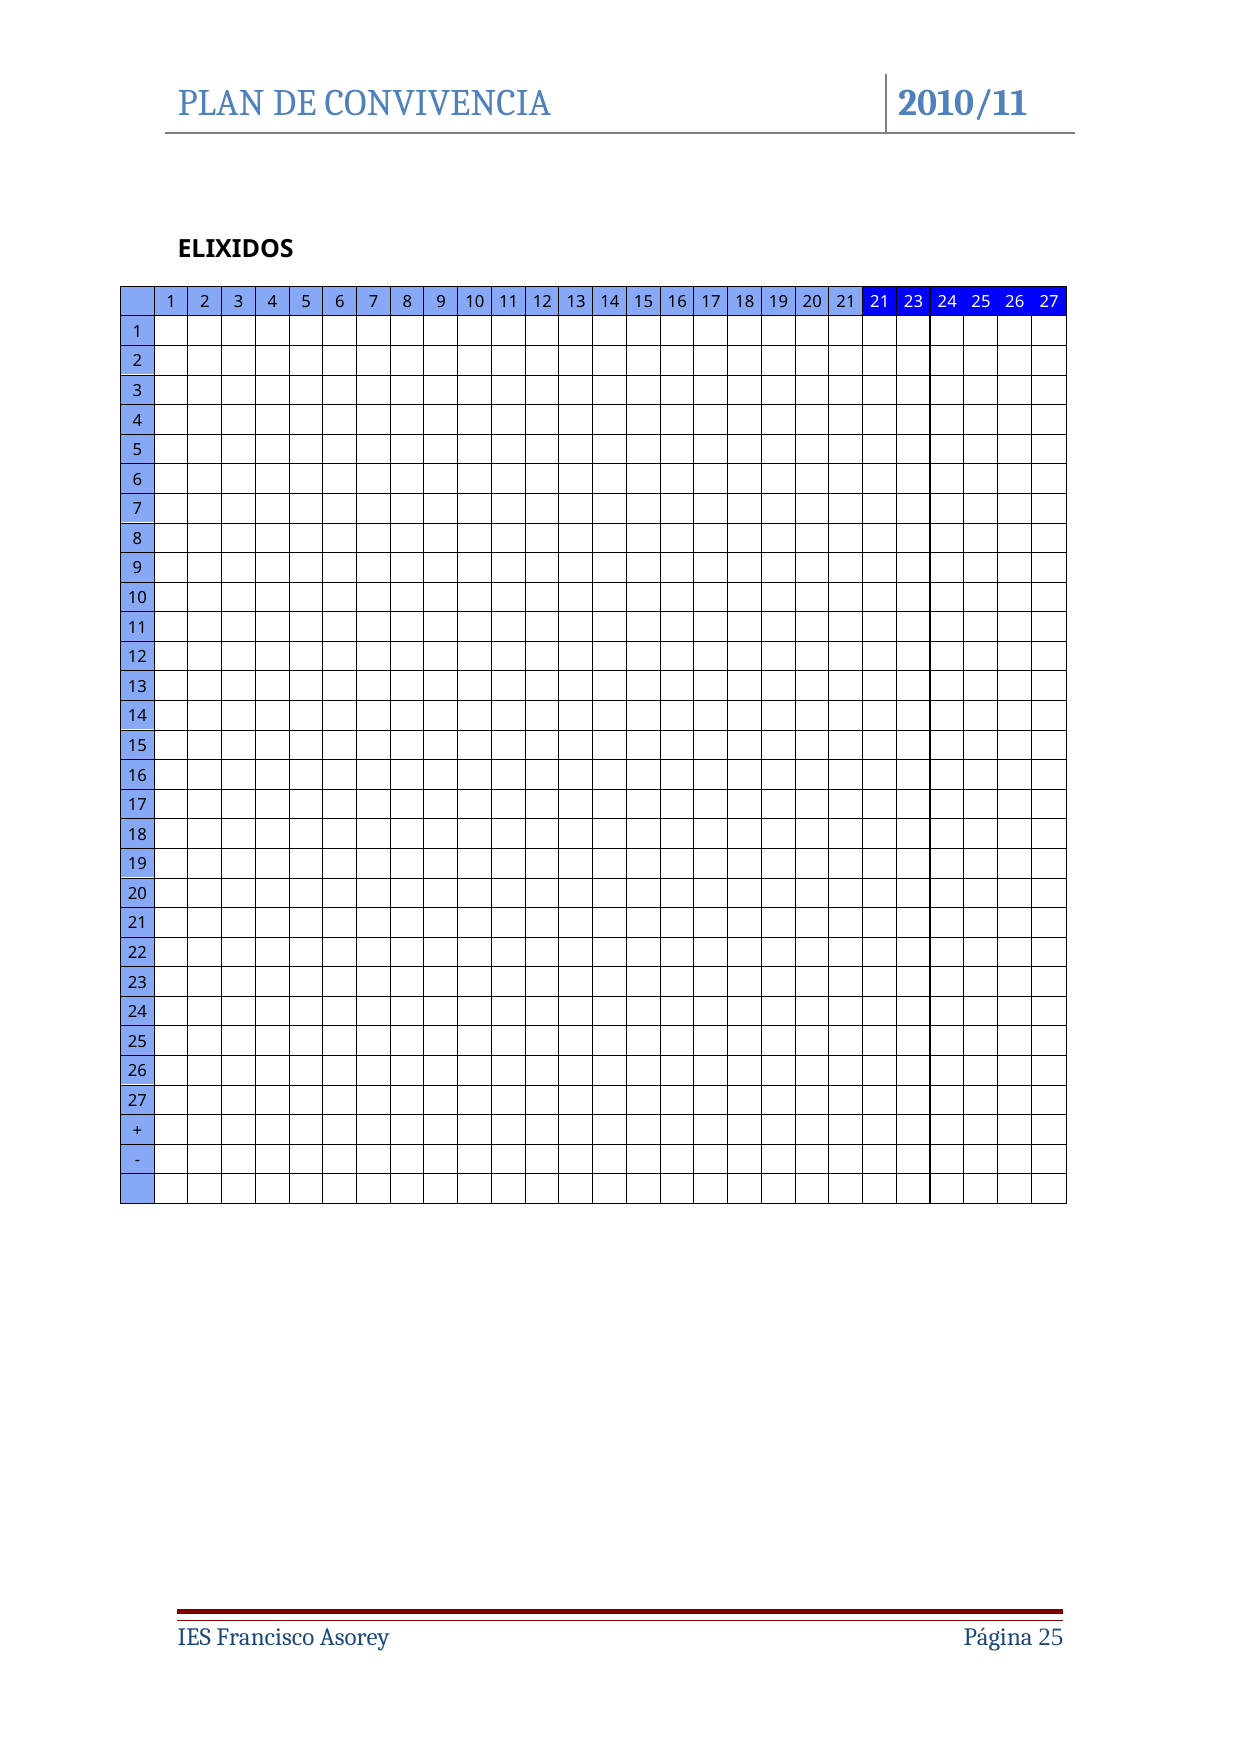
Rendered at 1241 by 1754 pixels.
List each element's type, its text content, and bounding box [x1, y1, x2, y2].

table_cell [661, 1026, 693, 1055]
table_cell [323, 494, 356, 522]
table_cell [155, 1086, 187, 1114]
table_cell [492, 1145, 525, 1173]
table_cell [998, 701, 1031, 729]
table_cell [998, 938, 1031, 966]
table_cell [762, 1115, 795, 1144]
table_cell 8 [121, 524, 154, 552]
table_cell [222, 316, 255, 345]
table_cell [998, 760, 1031, 789]
table_cell [829, 1086, 862, 1114]
table_cell [728, 701, 761, 729]
table_cell [998, 524, 1031, 552]
table_cell [661, 642, 693, 670]
table_cell [357, 967, 390, 996]
table_cell [627, 671, 660, 700]
table_cell [559, 494, 592, 522]
table_cell [559, 938, 592, 966]
table_header 18 [728, 287, 761, 315]
table_cell [492, 849, 525, 877]
table_cell [796, 524, 828, 552]
table_cell [526, 612, 558, 641]
table_cell [964, 612, 997, 641]
table_cell [897, 405, 929, 434]
table_cell [1032, 1115, 1066, 1144]
table_cell [188, 1056, 221, 1084]
table_cell [863, 819, 896, 848]
table_cell [256, 1115, 289, 1144]
table_cell [728, 1056, 761, 1084]
table_cell [290, 1086, 322, 1114]
table_cell [897, 760, 929, 789]
table_cell [998, 1026, 1031, 1055]
table_cell [593, 376, 626, 404]
table_cell [188, 612, 221, 641]
table_cell [290, 316, 322, 345]
table_cell [998, 849, 1031, 877]
table_cell [627, 405, 660, 434]
table_cell [559, 997, 592, 1025]
table_cell [357, 760, 390, 789]
table_cell [357, 642, 390, 670]
table_cell [559, 612, 592, 641]
table_cell [829, 760, 862, 789]
table_cell 10 [121, 583, 154, 611]
table_cell [964, 1026, 997, 1055]
table_cell 23 [121, 967, 154, 996]
table_cell [391, 524, 423, 552]
table_cell [694, 405, 727, 434]
table_cell [256, 908, 289, 937]
table_cell [323, 405, 356, 434]
table_header 7 [357, 287, 390, 315]
table_cell [323, 583, 356, 611]
table_cell [188, 819, 221, 848]
table_cell [627, 1145, 660, 1173]
table_cell [458, 701, 491, 729]
table_cell [424, 849, 457, 877]
table_cell [762, 435, 795, 463]
table_cell [694, 967, 727, 996]
table_cell [458, 790, 491, 818]
table_cell [593, 790, 626, 818]
table_cell [188, 376, 221, 404]
table_cell [559, 405, 592, 434]
table_cell [829, 1056, 862, 1084]
table_cell [559, 879, 592, 907]
table_cell [762, 701, 795, 729]
table_cell [357, 997, 390, 1025]
table_cell [357, 583, 390, 611]
table_cell [694, 1145, 727, 1173]
table_cell [897, 879, 929, 907]
table_cell [796, 553, 828, 582]
table_cell [559, 701, 592, 729]
table_cell [323, 1145, 356, 1173]
table_cell [627, 612, 660, 641]
table_cell [222, 879, 255, 907]
table_cell [155, 583, 187, 611]
table_cell [863, 612, 896, 641]
table_cell [290, 553, 322, 582]
table_cell [627, 879, 660, 907]
table_cell [526, 1174, 558, 1203]
table_cell [796, 405, 828, 434]
table_cell [627, 731, 660, 759]
table_cell [188, 967, 221, 996]
table_cell [694, 612, 727, 641]
table_header 26 [998, 287, 1031, 315]
table_cell 1 [121, 316, 154, 345]
table_cell [796, 879, 828, 907]
table_cell [222, 997, 255, 1025]
table_cell [424, 642, 457, 670]
table_cell [1032, 583, 1066, 611]
table_cell [863, 908, 896, 937]
table_cell 7 [121, 494, 154, 522]
table_cell [391, 612, 423, 641]
table_cell [728, 316, 761, 345]
table_cell [863, 1145, 896, 1173]
table_cell [796, 1115, 828, 1144]
table_cell [829, 316, 862, 345]
table_cell [188, 1026, 221, 1055]
table_cell 19 [121, 849, 154, 877]
table_cell [526, 1026, 558, 1055]
table_cell [796, 819, 828, 848]
table_cell [998, 346, 1031, 374]
table_cell [627, 1174, 660, 1203]
table_cell [762, 1086, 795, 1114]
table_cell [627, 435, 660, 463]
table_cell [694, 1086, 727, 1114]
table_cell [728, 583, 761, 611]
table_cell [829, 612, 862, 641]
table_cell [897, 435, 929, 463]
table_cell [661, 879, 693, 907]
table_cell [323, 642, 356, 670]
table_cell [559, 1115, 592, 1144]
table_cell [931, 1026, 963, 1055]
table_cell [492, 553, 525, 582]
table_cell [323, 1115, 356, 1144]
table_cell [492, 790, 525, 818]
table_cell [897, 731, 929, 759]
table_cell [526, 938, 558, 966]
table_cell [323, 376, 356, 404]
table_cell [222, 1056, 255, 1084]
table_cell [964, 938, 997, 966]
table_cell [593, 849, 626, 877]
table_cell [1032, 760, 1066, 789]
table_cell [897, 790, 929, 818]
table_cell [1032, 1145, 1066, 1173]
table_cell [424, 760, 457, 789]
table_cell [964, 376, 997, 404]
table_cell 22 [121, 938, 154, 966]
table_cell [188, 671, 221, 700]
table_cell [627, 790, 660, 818]
table_cell [829, 346, 862, 374]
table_cell [458, 849, 491, 877]
table_cell [661, 464, 693, 493]
table_cell [492, 1115, 525, 1144]
table_cell [222, 494, 255, 522]
table_cell [863, 642, 896, 670]
table_cell 2 [121, 346, 154, 374]
table_cell 20 [121, 879, 154, 907]
table_cell [424, 1026, 457, 1055]
table_cell [762, 908, 795, 937]
table_cell [796, 938, 828, 966]
table_cell [290, 1145, 322, 1173]
table_cell [1032, 464, 1066, 493]
table_cell [492, 316, 525, 345]
table_cell [627, 346, 660, 374]
table_cell [290, 701, 322, 729]
table_cell [998, 583, 1031, 611]
table_header 1 [155, 287, 187, 315]
table_cell [492, 583, 525, 611]
table_cell [829, 879, 862, 907]
table_cell [796, 790, 828, 818]
table_cell [526, 494, 558, 522]
table_cell [391, 938, 423, 966]
table_cell [290, 908, 322, 937]
table_cell [728, 671, 761, 700]
table_cell [458, 376, 491, 404]
table_cell [391, 346, 423, 374]
table_cell [1032, 849, 1066, 877]
table_cell [391, 997, 423, 1025]
table_cell [863, 435, 896, 463]
table_cell [458, 612, 491, 641]
table_cell [998, 879, 1031, 907]
table_cell [593, 464, 626, 493]
table_cell [492, 642, 525, 670]
table_cell [458, 967, 491, 996]
table_cell [593, 1026, 626, 1055]
table_header 15 [627, 287, 660, 315]
table_cell [931, 938, 963, 966]
table_cell [526, 524, 558, 552]
table_cell [762, 464, 795, 493]
table_cell [458, 405, 491, 434]
table_cell [155, 494, 187, 522]
table_cell [155, 1056, 187, 1084]
table_cell [627, 701, 660, 729]
table_cell [526, 583, 558, 611]
table_cell [155, 849, 187, 877]
table_cell [256, 1056, 289, 1084]
table_cell [796, 1174, 828, 1203]
table_cell [357, 1026, 390, 1055]
table_cell [593, 908, 626, 937]
table_cell [829, 583, 862, 611]
table_cell [661, 671, 693, 700]
table_cell [391, 849, 423, 877]
table_cell [593, 435, 626, 463]
table_cell [424, 494, 457, 522]
table_cell 13 [121, 671, 154, 700]
table_cell [728, 405, 761, 434]
table_cell [492, 997, 525, 1025]
table_cell [728, 879, 761, 907]
table_cell [526, 819, 558, 848]
table_cell [964, 1145, 997, 1173]
table_header 17 [694, 287, 727, 315]
table_cell [222, 967, 255, 996]
table_cell [155, 967, 187, 996]
table_cell [1032, 494, 1066, 522]
table_cell [391, 819, 423, 848]
table_cell [627, 760, 660, 789]
table_cell [829, 790, 862, 818]
table_cell [728, 731, 761, 759]
table_cell [863, 1026, 896, 1055]
table_cell [492, 760, 525, 789]
table_cell [256, 494, 289, 522]
table_cell [492, 524, 525, 552]
table_cell [593, 346, 626, 374]
table_cell 12 [121, 642, 154, 670]
table_cell [1032, 612, 1066, 641]
table_cell [492, 1026, 525, 1055]
table_cell [559, 316, 592, 345]
table_cell [593, 1174, 626, 1203]
table_cell [357, 879, 390, 907]
table_cell [728, 790, 761, 818]
table_header 2 [188, 287, 221, 315]
table_cell 14 [121, 701, 154, 729]
table_cell [492, 938, 525, 966]
table_cell [559, 376, 592, 404]
table_cell [222, 435, 255, 463]
table_cell [1032, 405, 1066, 434]
table_cell [290, 494, 322, 522]
table_cell [1032, 1026, 1066, 1055]
table_cell [762, 524, 795, 552]
table_cell [458, 1115, 491, 1144]
table_cell [357, 405, 390, 434]
table_cell [188, 642, 221, 670]
table_cell [796, 316, 828, 345]
table_header 10 [458, 287, 491, 315]
table_cell [694, 553, 727, 582]
table_cell [155, 642, 187, 670]
table_cell [256, 671, 289, 700]
table_cell [458, 316, 491, 345]
table_cell [627, 967, 660, 996]
table_cell [796, 671, 828, 700]
table_cell [256, 879, 289, 907]
table_cell [931, 1086, 963, 1114]
table_cell [694, 760, 727, 789]
table_cell [290, 790, 322, 818]
table_cell [290, 849, 322, 877]
table_cell [391, 405, 423, 434]
table_cell 15 [121, 731, 154, 759]
table_header 12 [526, 287, 558, 315]
table_cell [661, 938, 693, 966]
table_cell [222, 405, 255, 434]
table_cell [222, 642, 255, 670]
table_cell [661, 760, 693, 789]
table_cell [829, 494, 862, 522]
table_cell [357, 553, 390, 582]
table_cell [188, 346, 221, 374]
table_cell [964, 1115, 997, 1144]
table_cell [323, 908, 356, 937]
table_cell [559, 435, 592, 463]
table_cell [424, 346, 457, 374]
table_cell [1032, 553, 1066, 582]
table_cell [188, 524, 221, 552]
table_cell [357, 671, 390, 700]
table_cell [661, 376, 693, 404]
table_cell [458, 524, 491, 552]
table_cell [863, 346, 896, 374]
table_cell [492, 1174, 525, 1203]
table_cell [188, 583, 221, 611]
table_cell [661, 731, 693, 759]
table_cell [728, 938, 761, 966]
table_cell [762, 790, 795, 818]
table_cell [492, 612, 525, 641]
table_cell [964, 671, 997, 700]
table_cell [391, 1174, 423, 1203]
table_cell [155, 879, 187, 907]
table_cell [897, 1115, 929, 1144]
table_cell [391, 760, 423, 789]
table_header 6 [323, 287, 356, 315]
table_cell [694, 464, 727, 493]
table_cell [863, 938, 896, 966]
table_cell [863, 494, 896, 522]
table_cell [728, 908, 761, 937]
table_cell [762, 405, 795, 434]
table_cell [391, 1145, 423, 1173]
table_cell [256, 849, 289, 877]
table_cell [492, 435, 525, 463]
table_cell [526, 316, 558, 345]
table_cell [661, 524, 693, 552]
table_cell [526, 908, 558, 937]
table_cell [728, 435, 761, 463]
table_cell [627, 849, 660, 877]
table_cell [357, 1056, 390, 1084]
table_cell [256, 464, 289, 493]
table_cell [155, 819, 187, 848]
table_cell [526, 879, 558, 907]
table_cell [931, 997, 963, 1025]
table_cell [863, 967, 896, 996]
table_cell [357, 494, 390, 522]
table_cell [762, 612, 795, 641]
table_cell [931, 760, 963, 789]
table_cell [762, 642, 795, 670]
table_cell [458, 435, 491, 463]
table_cell 6 [121, 464, 154, 493]
table_cell [593, 731, 626, 759]
table_cell [661, 494, 693, 522]
table_cell [897, 938, 929, 966]
table_cell [964, 524, 997, 552]
table_cell [728, 553, 761, 582]
table_cell [863, 790, 896, 818]
table_cell [627, 376, 660, 404]
table_cell [492, 879, 525, 907]
table_cell [222, 612, 255, 641]
table_cell [323, 1026, 356, 1055]
table_cell [458, 1174, 491, 1203]
table_cell 17 [121, 790, 154, 818]
table_cell 18 [121, 819, 154, 848]
table_cell [492, 819, 525, 848]
table_cell [424, 1115, 457, 1144]
table_cell [323, 1086, 356, 1114]
table_cell [728, 494, 761, 522]
table_cell [357, 849, 390, 877]
table_cell [1032, 316, 1066, 345]
table_cell [863, 464, 896, 493]
table_cell [1032, 790, 1066, 818]
table_cell [357, 1086, 390, 1114]
table_cell [323, 553, 356, 582]
table_cell [897, 1174, 929, 1203]
table_cell [661, 405, 693, 434]
table_cell [559, 642, 592, 670]
table_cell [694, 908, 727, 937]
table_cell [290, 938, 322, 966]
table_cell [256, 760, 289, 789]
table_cell [424, 997, 457, 1025]
table_cell [290, 435, 322, 463]
table_cell [256, 553, 289, 582]
table_cell [897, 642, 929, 670]
table_cell [796, 1056, 828, 1084]
table_cell [728, 819, 761, 848]
table_cell [762, 346, 795, 374]
table_cell [492, 464, 525, 493]
table_cell [661, 790, 693, 818]
table_cell [559, 1026, 592, 1055]
table_cell [998, 790, 1031, 818]
table_cell [728, 524, 761, 552]
table_cell [290, 760, 322, 789]
table_cell [931, 642, 963, 670]
table_cell [323, 819, 356, 848]
table_cell [222, 731, 255, 759]
table_cell [526, 346, 558, 374]
table_cell [559, 760, 592, 789]
table_cell [222, 1174, 255, 1203]
table_cell [728, 760, 761, 789]
table_cell [323, 524, 356, 552]
table_cell [526, 553, 558, 582]
table_cell [998, 967, 1031, 996]
table_cell [796, 376, 828, 404]
table_cell [256, 346, 289, 374]
table_cell [492, 1086, 525, 1114]
table_cell [829, 1115, 862, 1144]
table_header 5 [290, 287, 322, 315]
table_cell [796, 642, 828, 670]
table_cell [762, 1145, 795, 1173]
table_cell [256, 612, 289, 641]
table_cell [188, 1086, 221, 1114]
table_cell [458, 879, 491, 907]
table_cell [357, 790, 390, 818]
table_cell [863, 376, 896, 404]
table_cell [694, 524, 727, 552]
table_cell [829, 405, 862, 434]
table_cell [155, 405, 187, 434]
table_cell [155, 553, 187, 582]
table_cell [593, 967, 626, 996]
table_cell [559, 1174, 592, 1203]
table_cell [256, 435, 289, 463]
table_cell [155, 1145, 187, 1173]
table_cell [728, 1115, 761, 1144]
table_cell [458, 583, 491, 611]
table_cell [829, 1174, 862, 1203]
table_cell [323, 316, 356, 345]
table_cell [290, 819, 322, 848]
table_cell [998, 819, 1031, 848]
table_cell [1032, 967, 1066, 996]
table_cell [863, 1086, 896, 1114]
table_cell [796, 908, 828, 937]
table_cell [694, 701, 727, 729]
table_cell - [121, 1145, 154, 1173]
table_cell [593, 671, 626, 700]
table_cell [593, 997, 626, 1025]
table_cell [661, 1115, 693, 1144]
table_cell [424, 405, 457, 434]
table_cell [155, 760, 187, 789]
table_cell [526, 405, 558, 434]
table_cell [964, 701, 997, 729]
table_cell [391, 642, 423, 670]
table_cell [290, 376, 322, 404]
table_cell [964, 494, 997, 522]
table_cell [728, 612, 761, 641]
table_cell [897, 583, 929, 611]
table_cell [155, 731, 187, 759]
table_cell [593, 760, 626, 789]
table_cell [492, 731, 525, 759]
table_cell [424, 316, 457, 345]
table_cell [424, 524, 457, 552]
table_cell [694, 997, 727, 1025]
table_cell [391, 435, 423, 463]
table_cell [796, 494, 828, 522]
table_cell [964, 908, 997, 937]
table_cell [762, 760, 795, 789]
table_cell [829, 731, 862, 759]
table_cell [593, 938, 626, 966]
table_cell [593, 553, 626, 582]
table_cell [424, 464, 457, 493]
table_cell [661, 701, 693, 729]
table_cell [290, 583, 322, 611]
table_cell [897, 997, 929, 1025]
table_cell [863, 1056, 896, 1084]
table_cell [559, 849, 592, 877]
table_cell [424, 879, 457, 907]
table_cell [931, 435, 963, 463]
table_cell [222, 819, 255, 848]
table_cell [694, 1174, 727, 1203]
table_cell [391, 494, 423, 522]
table_cell [559, 671, 592, 700]
table_cell [559, 1145, 592, 1173]
table_cell [559, 967, 592, 996]
table_cell [1032, 376, 1066, 404]
table_cell 9 [121, 553, 154, 582]
table_cell [1032, 997, 1066, 1025]
table_cell [762, 879, 795, 907]
table_cell [222, 346, 255, 374]
table_cell [829, 908, 862, 937]
table_cell [931, 524, 963, 552]
table_cell [964, 583, 997, 611]
table_cell [357, 1115, 390, 1144]
table_cell [897, 524, 929, 552]
table_cell 16 [121, 760, 154, 789]
table_cell [897, 612, 929, 641]
table_cell [694, 435, 727, 463]
table_cell [1032, 1056, 1066, 1084]
table_cell [931, 1145, 963, 1173]
table_cell [593, 612, 626, 641]
table_cell [863, 553, 896, 582]
table_cell [492, 671, 525, 700]
table_cell [559, 790, 592, 818]
table_cell [256, 1026, 289, 1055]
table_cell [728, 642, 761, 670]
table_cell [188, 849, 221, 877]
table_cell [796, 464, 828, 493]
table_cell [863, 760, 896, 789]
table_cell [458, 553, 491, 582]
table_cell [694, 583, 727, 611]
table_cell [526, 1145, 558, 1173]
table_cell [391, 376, 423, 404]
table_cell [155, 671, 187, 700]
table_cell [492, 494, 525, 522]
table_cell 11 [121, 612, 154, 641]
table_cell [829, 435, 862, 463]
table_cell [458, 908, 491, 937]
table_cell [391, 1056, 423, 1084]
table_cell [796, 435, 828, 463]
table_cell [323, 731, 356, 759]
table_cell [357, 524, 390, 552]
table_cell [323, 938, 356, 966]
table_cell [424, 908, 457, 937]
table_cell [323, 435, 356, 463]
table_cell [897, 967, 929, 996]
table_cell [863, 1115, 896, 1144]
table_cell [998, 1056, 1031, 1084]
table_cell [559, 819, 592, 848]
table_cell [357, 612, 390, 641]
table_cell [931, 671, 963, 700]
table_cell [424, 819, 457, 848]
table_cell [998, 1086, 1031, 1114]
table_header 14 [593, 287, 626, 315]
table_cell [897, 494, 929, 522]
table_header 23 [897, 287, 929, 315]
table_cell [492, 1056, 525, 1084]
table_cell [323, 997, 356, 1025]
table_cell [897, 671, 929, 700]
table_cell [1032, 908, 1066, 937]
table_cell [694, 849, 727, 877]
table_cell [998, 908, 1031, 937]
table_cell [492, 701, 525, 729]
table_header 21 [829, 287, 862, 315]
table_cell [897, 1026, 929, 1055]
table_cell [222, 701, 255, 729]
table_cell [728, 464, 761, 493]
table_cell [661, 583, 693, 611]
table_cell [897, 346, 929, 374]
table_cell [694, 642, 727, 670]
table_cell [998, 1174, 1031, 1203]
table_cell [256, 938, 289, 966]
table_cell [323, 790, 356, 818]
table_cell [661, 316, 693, 345]
table_cell [627, 494, 660, 522]
table_cell [458, 997, 491, 1025]
table_cell [391, 464, 423, 493]
table_cell [829, 1145, 862, 1173]
table_cell [256, 731, 289, 759]
table_cell [424, 731, 457, 759]
table_cell [627, 1026, 660, 1055]
table_cell [492, 967, 525, 996]
table_cell [290, 1026, 322, 1055]
table_cell [897, 908, 929, 937]
table_cell [627, 316, 660, 345]
table_cell [256, 790, 289, 818]
table_cell [829, 553, 862, 582]
table_cell [661, 612, 693, 641]
table_cell [863, 316, 896, 345]
table_cell [391, 790, 423, 818]
table_cell [323, 671, 356, 700]
table_cell [897, 376, 929, 404]
table_cell [188, 464, 221, 493]
table_cell [492, 405, 525, 434]
table_cell [458, 494, 491, 522]
table_cell [931, 819, 963, 848]
table_cell [526, 464, 558, 493]
table_cell [256, 701, 289, 729]
table_cell [155, 612, 187, 641]
table_cell [931, 790, 963, 818]
table_cell [424, 376, 457, 404]
table_cell [188, 731, 221, 759]
table_cell [762, 731, 795, 759]
table_cell [391, 967, 423, 996]
table_cell [964, 731, 997, 759]
table_cell [188, 790, 221, 818]
table_cell [188, 494, 221, 522]
table_cell [222, 464, 255, 493]
table_cell [694, 346, 727, 374]
table_cell [458, 346, 491, 374]
table_cell [357, 819, 390, 848]
table_cell [424, 790, 457, 818]
table_cell [964, 1174, 997, 1203]
table_cell [796, 967, 828, 996]
table_cell [222, 1026, 255, 1055]
table_cell [222, 1145, 255, 1173]
table_cell [357, 1174, 390, 1203]
table_cell [593, 1145, 626, 1173]
table_cell 4 [121, 405, 154, 434]
table_cell [931, 701, 963, 729]
table_cell [964, 879, 997, 907]
table_cell [424, 612, 457, 641]
table_cell [964, 1056, 997, 1084]
table_cell [661, 819, 693, 848]
table_cell [593, 583, 626, 611]
table_cell [931, 316, 963, 345]
table_cell [290, 879, 322, 907]
table_cell [323, 612, 356, 641]
table_cell [593, 879, 626, 907]
table_cell [155, 1026, 187, 1055]
table_cell [222, 671, 255, 700]
table_cell [593, 524, 626, 552]
table_cell [694, 731, 727, 759]
table_cell [931, 464, 963, 493]
table_cell [998, 405, 1031, 434]
table_cell [661, 1086, 693, 1114]
table_cell [897, 1056, 929, 1084]
table_cell [290, 346, 322, 374]
table_cell [829, 849, 862, 877]
table_cell [762, 849, 795, 877]
table_cell [155, 316, 187, 345]
table_cell [998, 464, 1031, 493]
table_cell [931, 1174, 963, 1203]
table_cell [1032, 1086, 1066, 1114]
table_cell [155, 908, 187, 937]
table_header 13 [559, 287, 592, 315]
table_cell [559, 908, 592, 937]
table_cell [964, 1086, 997, 1114]
table_header 24 [931, 287, 963, 315]
table_cell [863, 879, 896, 907]
table_cell [256, 967, 289, 996]
table_header 3 [222, 287, 255, 315]
table_cell [323, 1174, 356, 1203]
table_cell [964, 967, 997, 996]
table_cell [627, 1115, 660, 1144]
table_cell [593, 819, 626, 848]
table_cell [458, 464, 491, 493]
table_cell 27 [121, 1086, 154, 1114]
table_cell [526, 1056, 558, 1084]
table_header 11 [492, 287, 525, 315]
table_cell [897, 1145, 929, 1173]
table_cell [762, 1056, 795, 1084]
table_cell [492, 376, 525, 404]
table_cell [458, 1056, 491, 1084]
table_cell [1032, 346, 1066, 374]
table_cell [931, 1056, 963, 1084]
table_cell [863, 731, 896, 759]
table_cell [931, 583, 963, 611]
table_cell [998, 553, 1031, 582]
table_cell [593, 701, 626, 729]
table_cell [323, 1056, 356, 1084]
table_cell [188, 553, 221, 582]
table_cell [526, 997, 558, 1025]
table_cell [424, 1056, 457, 1084]
table_cell [155, 938, 187, 966]
table_cell [931, 612, 963, 641]
table_cell [492, 346, 525, 374]
table_cell [829, 376, 862, 404]
table_cell [964, 553, 997, 582]
table_cell [222, 524, 255, 552]
table_cell [627, 908, 660, 937]
table_cell [526, 671, 558, 700]
table_cell [627, 1086, 660, 1114]
table_cell [1032, 731, 1066, 759]
table_cell [424, 701, 457, 729]
table_header 20 [796, 287, 828, 315]
table_cell [458, 671, 491, 700]
table_cell [391, 553, 423, 582]
table_cell [897, 819, 929, 848]
table_cell [290, 1174, 322, 1203]
table_cell [222, 1086, 255, 1114]
table_cell [155, 1174, 187, 1203]
table_cell [593, 316, 626, 345]
table_cell [964, 435, 997, 463]
table_cell [256, 1086, 289, 1114]
table_cell [964, 346, 997, 374]
table_cell [694, 376, 727, 404]
table_cell [998, 671, 1031, 700]
table_cell [290, 524, 322, 552]
table_cell [897, 464, 929, 493]
table_cell [931, 405, 963, 434]
table_cell [762, 376, 795, 404]
table_cell [559, 583, 592, 611]
table_cell [155, 376, 187, 404]
table_header 8 [391, 287, 423, 315]
table_cell [323, 879, 356, 907]
table_cell [829, 967, 862, 996]
table_cell [256, 642, 289, 670]
table_cell [188, 997, 221, 1025]
table_cell [998, 494, 1031, 522]
table_cell [762, 494, 795, 522]
table_cell [964, 819, 997, 848]
table_cell [728, 967, 761, 996]
table_cell [357, 316, 390, 345]
table_cell + [121, 1115, 154, 1144]
table_cell [762, 583, 795, 611]
table_cell [661, 997, 693, 1025]
table_cell [863, 1174, 896, 1203]
table_cell [155, 701, 187, 729]
table_cell [357, 376, 390, 404]
table_cell [357, 731, 390, 759]
table_cell [863, 671, 896, 700]
table_cell [796, 849, 828, 877]
table_cell [188, 701, 221, 729]
table_cell [931, 376, 963, 404]
table_cell [391, 1026, 423, 1055]
table_cell [728, 346, 761, 374]
table_cell [627, 642, 660, 670]
table_cell [222, 760, 255, 789]
table_cell [559, 346, 592, 374]
table_cell [222, 583, 255, 611]
table_cell [897, 553, 929, 582]
table_cell [188, 879, 221, 907]
table_cell [931, 879, 963, 907]
table_cell [155, 346, 187, 374]
table_cell [593, 1056, 626, 1084]
table_cell [391, 701, 423, 729]
table_cell [762, 819, 795, 848]
table_cell [661, 346, 693, 374]
table_cell [357, 346, 390, 374]
table_cell [964, 642, 997, 670]
table_cell 25 [121, 1026, 154, 1055]
table_cell [998, 435, 1031, 463]
table_cell [323, 967, 356, 996]
table_cell [290, 612, 322, 641]
table_cell [593, 1086, 626, 1114]
table_cell [526, 1086, 558, 1114]
table_cell [661, 1056, 693, 1084]
table_cell [593, 494, 626, 522]
table_cell [188, 1115, 221, 1144]
table_cell [155, 464, 187, 493]
table_cell 3 [121, 376, 154, 404]
table_cell [863, 583, 896, 611]
table_cell [323, 464, 356, 493]
table_cell [762, 967, 795, 996]
table_cell [762, 316, 795, 345]
table_cell [188, 405, 221, 434]
table_cell [256, 583, 289, 611]
table_cell [694, 938, 727, 966]
table_cell [728, 1026, 761, 1055]
table_cell [290, 1115, 322, 1144]
table_cell [391, 879, 423, 907]
table_cell [863, 405, 896, 434]
table_cell [357, 435, 390, 463]
table_cell [424, 583, 457, 611]
table_cell [323, 346, 356, 374]
table_cell [863, 849, 896, 877]
table_cell [357, 1145, 390, 1173]
table_cell [728, 376, 761, 404]
table_cell [256, 405, 289, 434]
table_header 4 [256, 287, 289, 315]
table_cell [1032, 524, 1066, 552]
table_cell [796, 612, 828, 641]
table_cell [897, 701, 929, 729]
table_cell [458, 760, 491, 789]
table_cell [728, 1086, 761, 1114]
table_cell [829, 642, 862, 670]
table_cell [1032, 879, 1066, 907]
table_cell [931, 967, 963, 996]
table_cell [964, 849, 997, 877]
table_cell [290, 997, 322, 1025]
table_cell [290, 1056, 322, 1084]
table_cell [256, 1145, 289, 1173]
table_cell [155, 435, 187, 463]
table_cell [998, 316, 1031, 345]
table_cell [1032, 819, 1066, 848]
table_cell [1032, 642, 1066, 670]
table_header 27 [1032, 287, 1066, 315]
table_cell [627, 997, 660, 1025]
table_cell [222, 1115, 255, 1144]
table_cell [424, 671, 457, 700]
table_cell [627, 553, 660, 582]
table_cell [559, 731, 592, 759]
table_cell [256, 1174, 289, 1203]
table_cell [694, 790, 727, 818]
table_cell [357, 908, 390, 937]
table_cell [424, 553, 457, 582]
table_cell [863, 701, 896, 729]
table_cell [728, 1174, 761, 1203]
text ELIXIDOS [177, 231, 1220, 265]
table_cell [526, 376, 558, 404]
table_cell [964, 316, 997, 345]
table_cell [290, 967, 322, 996]
table_cell [694, 879, 727, 907]
table_cell [829, 997, 862, 1025]
table_cell [222, 376, 255, 404]
table_cell [694, 819, 727, 848]
table_cell [796, 1145, 828, 1173]
table_cell [492, 908, 525, 937]
table_cell [155, 524, 187, 552]
table_cell [661, 435, 693, 463]
table_header 19 [762, 287, 795, 315]
table_cell [222, 908, 255, 937]
table_cell [627, 583, 660, 611]
table_cell [559, 524, 592, 552]
table_cell [1032, 1174, 1066, 1203]
table_cell [863, 997, 896, 1025]
table_cell [188, 760, 221, 789]
table_cell [661, 553, 693, 582]
table_cell [526, 760, 558, 789]
table_cell [424, 1174, 457, 1203]
table_cell [728, 1145, 761, 1173]
table_cell [391, 671, 423, 700]
table_cell 26 [121, 1056, 154, 1084]
table_cell [526, 642, 558, 670]
table_cell [661, 967, 693, 996]
table_cell [559, 553, 592, 582]
table_cell [1032, 701, 1066, 729]
table_cell 24 [121, 997, 154, 1025]
table_cell [458, 938, 491, 966]
table_cell [290, 464, 322, 493]
table_cell [796, 1026, 828, 1055]
table_cell [155, 1115, 187, 1144]
table_cell [155, 790, 187, 818]
table_cell [627, 1056, 660, 1084]
table_cell [897, 1086, 929, 1114]
table_cell [863, 524, 896, 552]
table_cell [829, 464, 862, 493]
table_cell [458, 731, 491, 759]
table_cell [559, 1056, 592, 1084]
table_cell [357, 464, 390, 493]
table_cell [526, 435, 558, 463]
table_cell [323, 849, 356, 877]
table_cell [121, 1174, 154, 1203]
table_cell [897, 316, 929, 345]
table_cell [526, 731, 558, 759]
table_cell [964, 405, 997, 434]
table_cell [526, 790, 558, 818]
table_cell [526, 1115, 558, 1144]
table_cell [593, 405, 626, 434]
table_cell [931, 1115, 963, 1144]
table_cell [728, 997, 761, 1025]
table_cell [728, 849, 761, 877]
table_cell [290, 642, 322, 670]
table_cell [931, 731, 963, 759]
table_cell [256, 376, 289, 404]
table_cell [931, 553, 963, 582]
table_cell 5 [121, 435, 154, 463]
table_cell [762, 997, 795, 1025]
table_cell [694, 494, 727, 522]
table_cell [458, 819, 491, 848]
table_cell [694, 316, 727, 345]
table_header 16 [661, 287, 693, 315]
table_cell [188, 435, 221, 463]
table_cell [931, 494, 963, 522]
table_cell [998, 1115, 1031, 1144]
table_cell [661, 1145, 693, 1173]
table_cell [829, 524, 862, 552]
table_cell [627, 819, 660, 848]
table_cell [391, 583, 423, 611]
table_cell [762, 553, 795, 582]
table_cell 21 [121, 908, 154, 937]
table_cell [661, 849, 693, 877]
table_cell [762, 1026, 795, 1055]
table_cell [1032, 435, 1066, 463]
table_cell [694, 1115, 727, 1144]
table_cell [222, 553, 255, 582]
table_cell [424, 1145, 457, 1173]
table_cell [694, 1056, 727, 1084]
table_cell [593, 642, 626, 670]
table_cell [458, 642, 491, 670]
table_cell [829, 938, 862, 966]
table_cell [897, 849, 929, 877]
table_header [121, 287, 154, 315]
table_cell [256, 997, 289, 1025]
table_cell [829, 701, 862, 729]
table_cell [964, 997, 997, 1025]
table_cell [1032, 671, 1066, 700]
table_cell [627, 464, 660, 493]
table_cell [290, 671, 322, 700]
table_cell [829, 671, 862, 700]
table_cell [998, 376, 1031, 404]
table_cell [526, 701, 558, 729]
table_cell [931, 908, 963, 937]
table_cell [188, 938, 221, 966]
table_cell [256, 524, 289, 552]
table_cell [694, 1026, 727, 1055]
table_cell [796, 760, 828, 789]
table_cell [1032, 938, 1066, 966]
table_cell [694, 671, 727, 700]
table_header 25 [964, 287, 997, 315]
table_cell [391, 908, 423, 937]
table_cell [998, 997, 1031, 1025]
table_cell [998, 642, 1031, 670]
table_cell [998, 612, 1031, 641]
table_cell [458, 1026, 491, 1055]
table_cell [424, 967, 457, 996]
table_cell [188, 316, 221, 345]
table_cell [458, 1086, 491, 1114]
table_cell [627, 938, 660, 966]
table_cell [323, 701, 356, 729]
table_cell [357, 938, 390, 966]
table_cell [762, 671, 795, 700]
table_cell [762, 1174, 795, 1203]
table_header 21 [863, 287, 896, 315]
table_cell [424, 435, 457, 463]
table_cell [188, 908, 221, 937]
table_cell [559, 1086, 592, 1114]
table_cell [391, 731, 423, 759]
table_cell [357, 701, 390, 729]
table_cell [424, 1086, 457, 1114]
table_cell [796, 701, 828, 729]
table_cell [661, 908, 693, 937]
table_cell [661, 1174, 693, 1203]
table_cell [796, 346, 828, 374]
table_cell [256, 316, 289, 345]
table_cell [829, 819, 862, 848]
table_cell [796, 731, 828, 759]
table_cell [998, 731, 1031, 759]
table_cell [593, 1115, 626, 1144]
table_cell [391, 1115, 423, 1144]
table_cell [627, 524, 660, 552]
table_cell [155, 997, 187, 1025]
table_cell [526, 849, 558, 877]
table_cell [964, 790, 997, 818]
table_cell [559, 464, 592, 493]
table_cell [762, 938, 795, 966]
table_cell [323, 760, 356, 789]
table_cell [424, 938, 457, 966]
table_header 9 [424, 287, 457, 315]
table_cell [964, 760, 997, 789]
table_cell [796, 583, 828, 611]
table_cell [290, 405, 322, 434]
table_cell [998, 1145, 1031, 1173]
table_cell [931, 849, 963, 877]
table_cell [391, 1086, 423, 1114]
table_cell [188, 1174, 221, 1203]
table_cell [290, 731, 322, 759]
table_cell [222, 849, 255, 877]
table_cell [796, 997, 828, 1025]
table_cell [526, 967, 558, 996]
table_cell [188, 1145, 221, 1173]
table_cell [964, 464, 997, 493]
table_cell [829, 1026, 862, 1055]
table_cell [391, 316, 423, 345]
table_cell [931, 346, 963, 374]
table_cell [796, 1086, 828, 1114]
table_cell [222, 938, 255, 966]
table_cell [222, 790, 255, 818]
table_cell [256, 819, 289, 848]
table_cell [458, 1145, 491, 1173]
